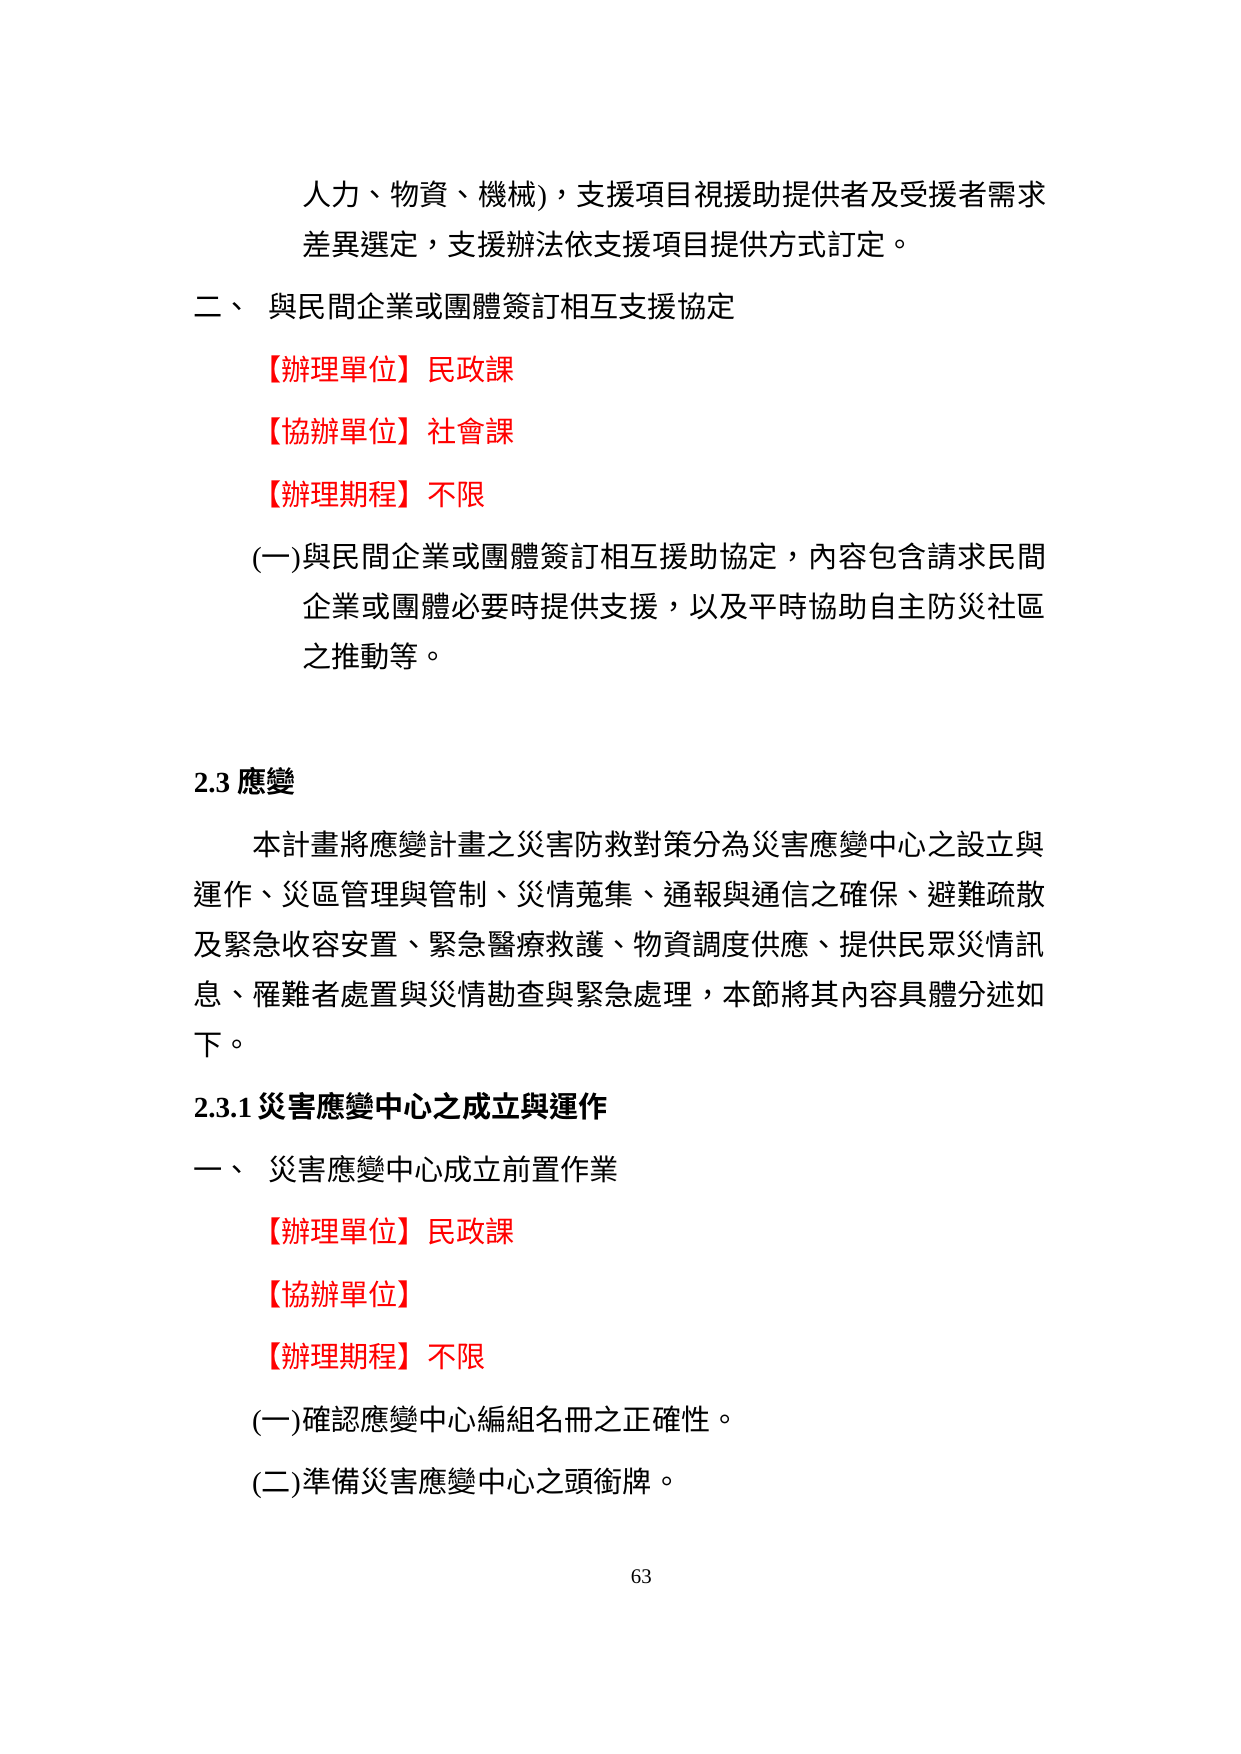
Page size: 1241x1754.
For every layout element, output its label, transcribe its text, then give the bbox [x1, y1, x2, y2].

text 2.3 應變 [193, 751, 1047, 801]
text 【協辦單位】社會課 [193, 401, 1047, 451]
list 與民間企業或團體簽訂相互援助協定，內容包含請求民間企業或團體必要時提供支援，以及平時協助自主防災社區之推動等。 [252, 526, 1047, 676]
text 【辦理期程】不限 [193, 1326, 1047, 1376]
list 準備災害應變中心之頭銜牌。 [252, 1451, 1047, 1501]
text 【辦理單位】民政課 [193, 339, 1047, 389]
text 本計畫將應變計畫之災害防救對策分為災害應變中心之設立與運作、災區管理與管制、災情蒐集、通報與通信之確保、避難疏散及緊急收容安置、緊急醫療救護、物資調度供應、提供民眾災情訊息、罹難者處置與災情勘查與緊急處理，本節將其內容具體分述如下。 [193, 814, 1047, 1064]
text 【辦理單位】民政課 [193, 1201, 1047, 1251]
text 【協辦單位】 [193, 1264, 1047, 1314]
list 人力、物資、機械)，支援項目視援助提供者及受援者需求差異選定，支援辦法依支援項目提供方式訂定。 [252, 164, 1047, 264]
list 確認應變中心編組名冊之正確性。 [252, 1389, 1047, 1439]
text 2.3.1災害應變中心之成立與運作 [193, 1076, 1047, 1126]
list 與民間企業或團體簽訂相互支援協定 [193, 276, 1047, 326]
list 災害應變中心成立前置作業 [193, 1139, 1047, 1189]
text 【辦理期程】不限 [193, 464, 1047, 514]
